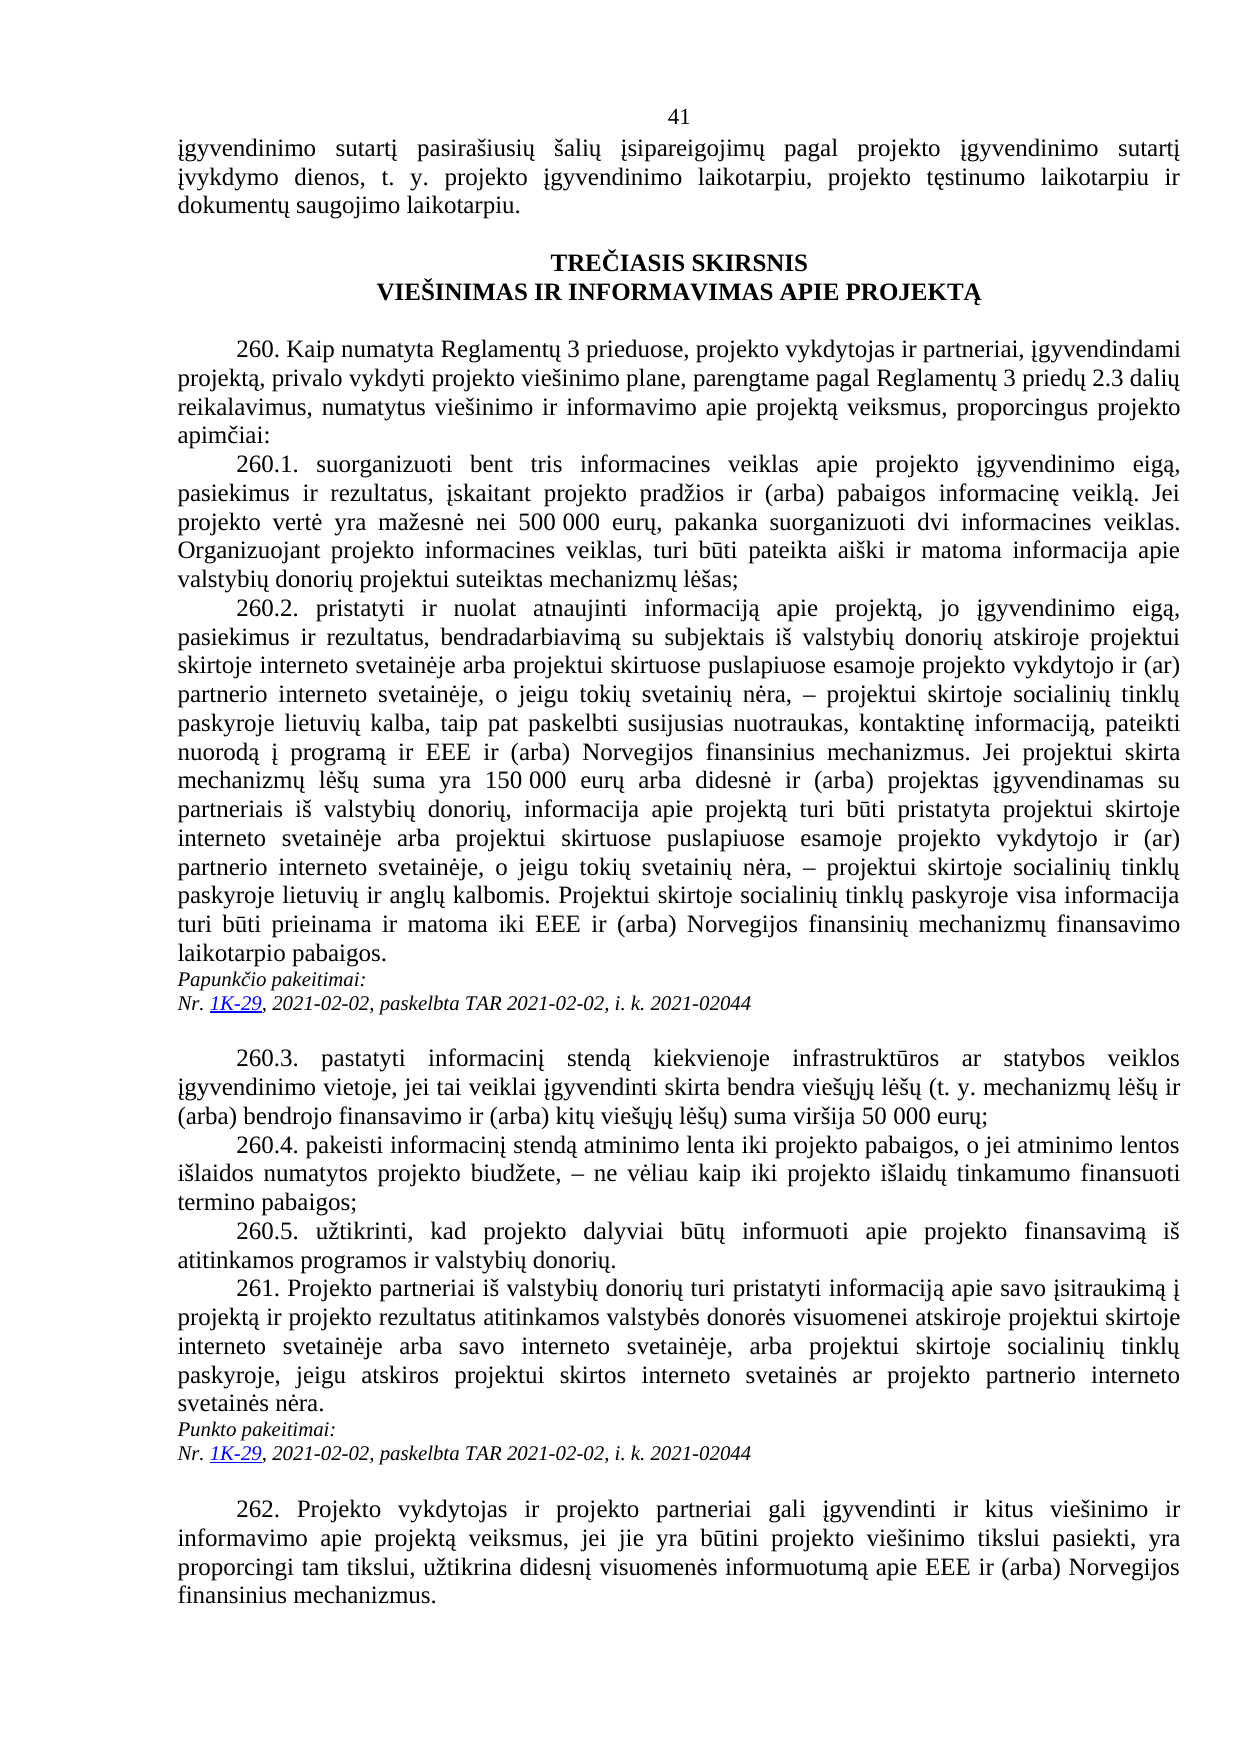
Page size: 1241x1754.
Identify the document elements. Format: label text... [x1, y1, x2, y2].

text 260.5. užtikrinti, kad projekto dalyviai būtų informuoti apie projekto finansavimą iš atitinkamos programos ir valstybių donorių. [177, 1216, 1181, 1273]
text Punkto pakeitimai: [177, 1417, 1181, 1441]
text Nr. 1K-29, 2021-02-02, paskelbta TAR 2021-02-02, i. k. 2021-02044 [177, 991, 1181, 1015]
text 260.3. pastatyti informacinį stendą kiekvienoje infrastruktūros ar statybos veiklos įgyvendinimo vietoje, jei tai veiklai įgyvendinti skirta bendra viešųjų lėšų (t. y. mechanizmų lėšų ir (arba) bendrojo finansavimo ir (arba) kitų viešųjų lėšų) suma viršija 50 000 eurų; [177, 1043, 1181, 1130]
text TREČIASIS SKIRSNIS [177, 248, 1181, 277]
text 260.1. suorganizuoti bent tris informacines veiklas apie projekto įgyvendinimo eigą, pasiekimus ir rezultatus, įskaitant projekto pradžios ir (arba) pabaigos informacinę veiklą. Jei projekto vertė yra mažesnė nei 500 000 eurų, pakanka suorganizuoti dvi informacines veiklas. Organizuojant projekto informacines veiklas, turi būti pateikta aiški ir matoma informacija apie valstybių donorių projektui suteiktas mechanizmų lėšas; [177, 449, 1181, 593]
text 260. Kaip numatyta Reglamentų 3 prieduose, projekto vykdytojas ir partneriai, įgyvendindami projektą, privalo vykdyti projekto viešinimo plane, parengtame pagal Reglamentų 3 priedų 2.3 dalių reikalavimus, numatytus viešinimo ir informavimo apie projektą veiksmus, proporcingus projekto apimčiai: [177, 334, 1181, 449]
text Papunkčio pakeitimai: [177, 967, 1181, 991]
text VIEŠINIMAS IR INFORMAVIMAS APIE PROJEKTĄ [177, 277, 1181, 305]
text 262. Projekto vykdytojas ir projekto partneriai gali įgyvendinti ir kitus viešinimo ir informavimo apie projektą veiksmus, jei jie yra būtini projekto viešinimo tikslui pasiekti, yra proporcingi tam tikslui, užtikrina didesnį visuomenės informuotumą apie EEE ir (arba) Norvegijos finansinius mechanizmus. [177, 1494, 1181, 1609]
text 260.2. pristatyti ir nuolat atnaujinti informaciją apie projektą, jo įgyvendinimo eigą, pasiekimus ir rezultatus, bendradarbiavimą su subjektais iš valstybių donorių atskiroje projektui skirtoje interneto svetainėje arba projektui skirtuose puslapiuose esamoje projekto vykdytojo ir (ar) partnerio interneto svetainėje, o jeigu tokių svetainių nėra, – projektui skirtoje socialinių tinklų paskyroje lietuvių kalba, taip pat paskelbti susijusias nuotraukas, kontaktinę informaciją, pateikti nuorodą į programą ir EEE ir (arba) Norvegijos finansinius mechanizmus. Jei projektui skirta mechanizmų lėšų suma yra 150 000 eurų arba didesnė ir (arba) projektas įgyvendinamas su partneriais iš valstybių donorių, informacija apie projektą turi būti pristatyta projektui skirtoje interneto svetainėje arba projektui skirtuose puslapiuose esamoje projekto vykdytojo ir (ar) partnerio interneto svetainėje, o jeigu tokių svetainių nėra, – projektui skirtoje socialinių tinklų paskyroje lietuvių ir anglų kalbomis. Projektui skirtoje socialinių tinklų paskyroje visa informacija turi būti prieinama ir matoma iki EEE ir (arba) Norvegijos finansinių mechanizmų finansavimo laikotarpio pabaigos. [177, 593, 1181, 967]
text 260.4. pakeisti informacinį stendą atminimo lenta iki projekto pabaigos, o jei atminimo lentos išlaidos numatytos projekto biudžete, – ne vėliau kaip iki projekto išlaidų tinkamumo finansuoti termino pabaigos; [177, 1130, 1181, 1216]
text įgyvendinimo sutartį pasirašiusių šalių įsipareigojimų pagal projekto įgyvendinimo sutartį įvykdymo dienos, t. y. projekto įgyvendinimo laikotarpiu, projekto tęstinumo laikotarpiu ir dokumentų saugojimo laikotarpiu. [177, 133, 1181, 219]
text Nr. 1K-29, 2021-02-02, paskelbta TAR 2021-02-02, i. k. 2021-02044 [177, 1441, 1181, 1465]
text 261. Projekto partneriai iš valstybių donorių turi pristatyti informaciją apie savo įsitraukimą į projektą ir projekto rezultatus atitinkamos valstybės donorės visuomenei atskiroje projektui skirtoje interneto svetainėje arba savo interneto svetainėje, arba projektui skirtoje socialinių tinklų paskyroje, jeigu atskiros projektui skirtos interneto svetainės ar projekto partnerio interneto svetainės nėra. [177, 1273, 1181, 1417]
